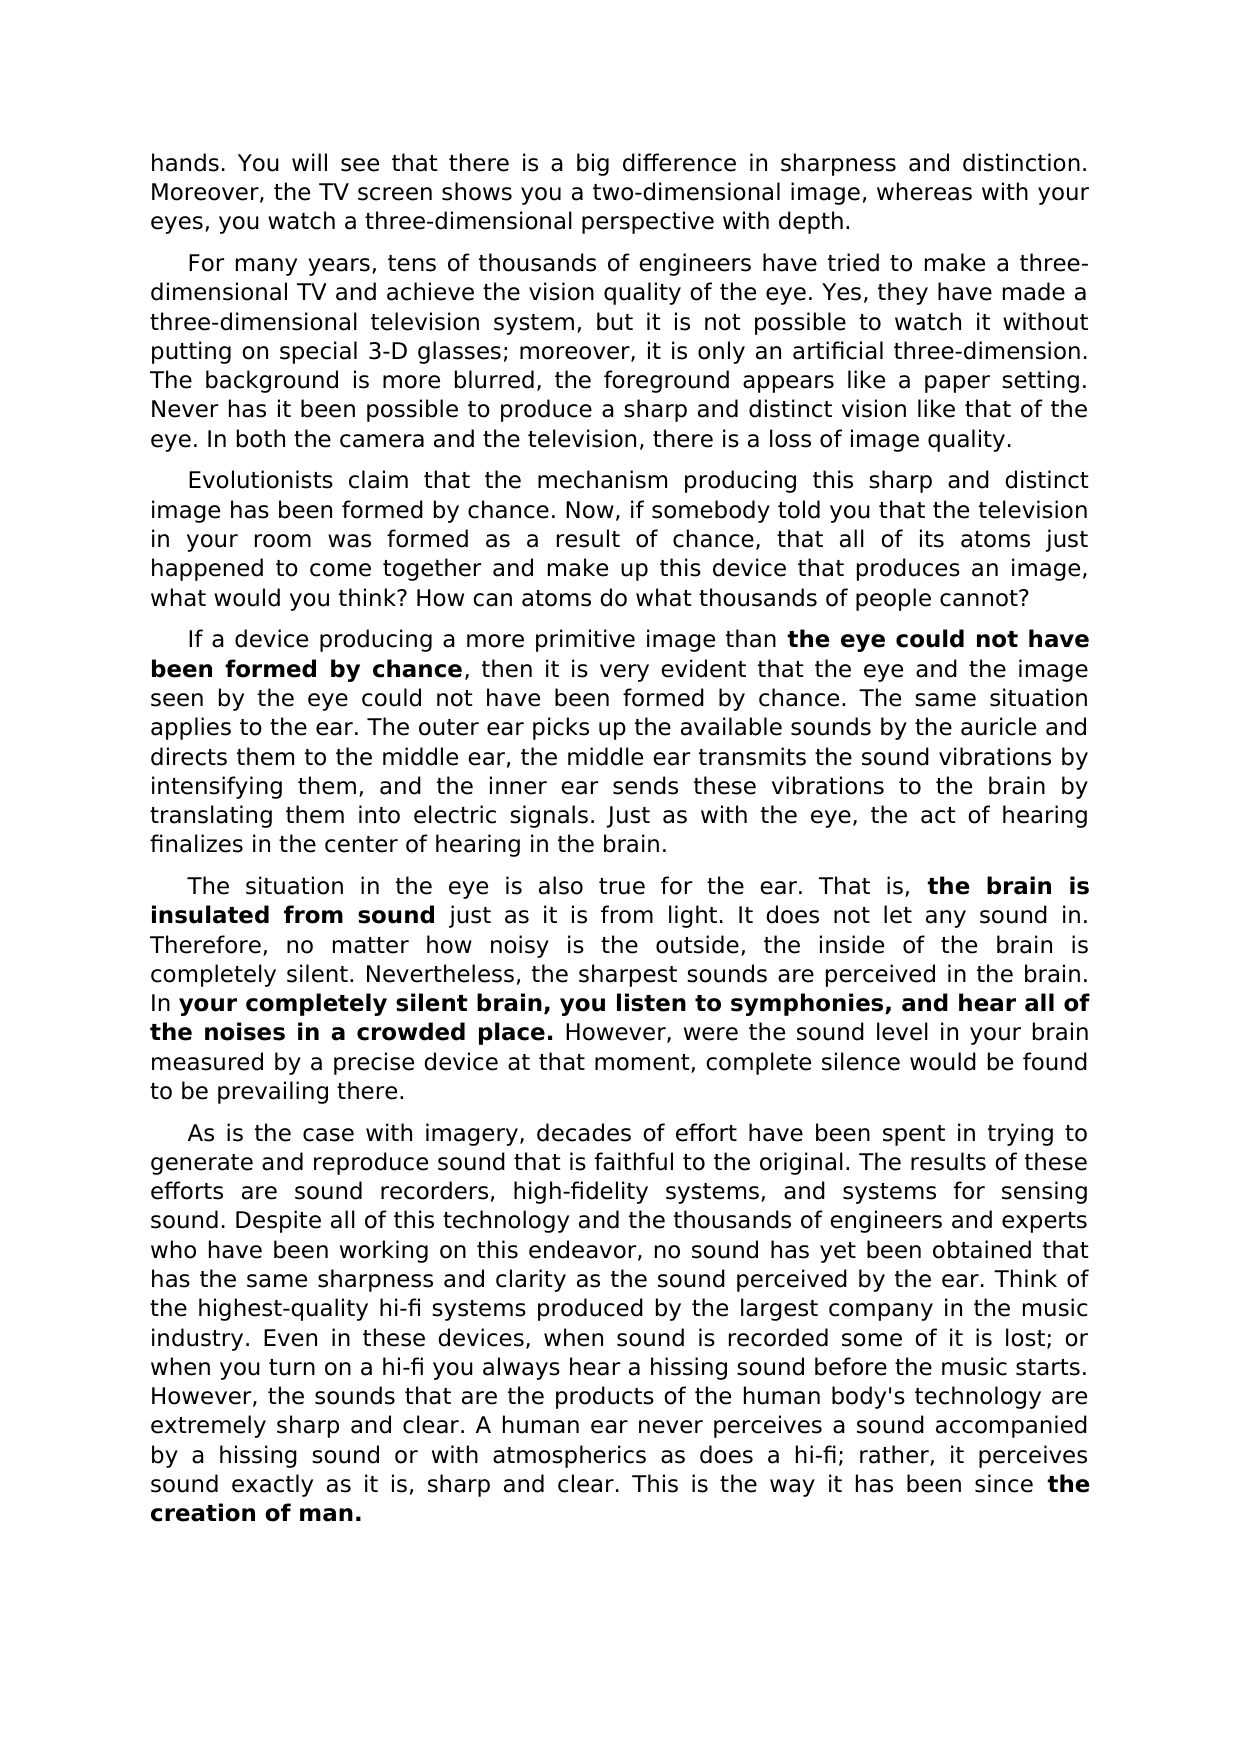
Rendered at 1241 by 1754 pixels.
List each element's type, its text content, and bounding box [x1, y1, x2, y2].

text As is the case with imagery, decades of effort have been spent in trying to generate and reproduce sound that is faithful to the original. The results of these efforts are sound recorders, high-fidelity systems, and systems for sensing sound. Despite all of this technology and the thousands of engineers and experts who have been working on this endeavor, no sound has yet been obtained that has the same sharpness and clarity as the sound perceived by the ear. Think of the highest-quality hi-fi systems produced by the largest company in the music industry. Even in these devices, when sound is recorded some of it is lost; or when you turn on a hi-fi you always hear a hissing sound before the music starts. However, the sounds that are the products of the human body's technology are extremely sharp and clear. A human ear never perceives a sound accompanied by a hissing sound or with atmospherics as does a hi-fi; rather, it perceives sound exactly as it is, sharp and clear. This is the way it has been since the creation of man. [150, 1120, 1090, 1527]
text The situation in the eye is also true for the ear. That is, the brain is insulated from sound just as it is from light. It does not let any sound in. Therefore, no matter how noisy is the outside, the inside of the brain is completely silent. Nevertheless, the sharpest sounds are perceived in the brain. In your completely silent brain, you listen to symphonies, and hear all of the noises in a crowded place. However, were the sound level in your brain measured by a precise device at that moment, complete silence would be found to be prevailing there. [150, 873, 1090, 1105]
text For many years, tens of thousands of engineers have tried to make a three-dimensional TV and achieve the vision quality of the eye. Yes, they have made a three-dimensional television system, but it is not possible to watch it without putting on special 3-D glasses; moreover, it is only an artificial three-dimension. The background is more blurred, the foreground appears like a paper setting. Never has it been possible to produce a sharp and distinct vision like that of the eye. In both the camera and the television, there is a loss of image quality. [150, 250, 1090, 453]
text If a device producing a more primitive image than the eye could not have been formed by chance, then it is very evident that the eye and the image seen by the eye could not have been formed by chance. The same situation applies to the ear. The outer ear picks up the available sounds by the auricle and directs them to the middle ear, the middle ear transmits the sound vibrations by intensifying them, and the inner ear sends these vibrations to the brain by translating them into electric signals. Just as with the eye, the act of hearing finalizes in the center of hearing in the brain. [150, 627, 1090, 858]
text hands. You will see that there is a big difference in sharpness and distinction. Moreover, the TV screen shows you a two-dimensional image, whereas with your eyes, you watch a three-dimensional perspective with depth. [150, 150, 1090, 235]
text Evolutionists claim that the mechanism producing this sharp and distinct image has been formed by chance. Now, if somebody told you that the television in your room was formed as a result of chance, that all of its atoms just happened to come together and make up this device that produces an image, what would you think? How can atoms do what thousands of people cannot? [150, 468, 1090, 611]
